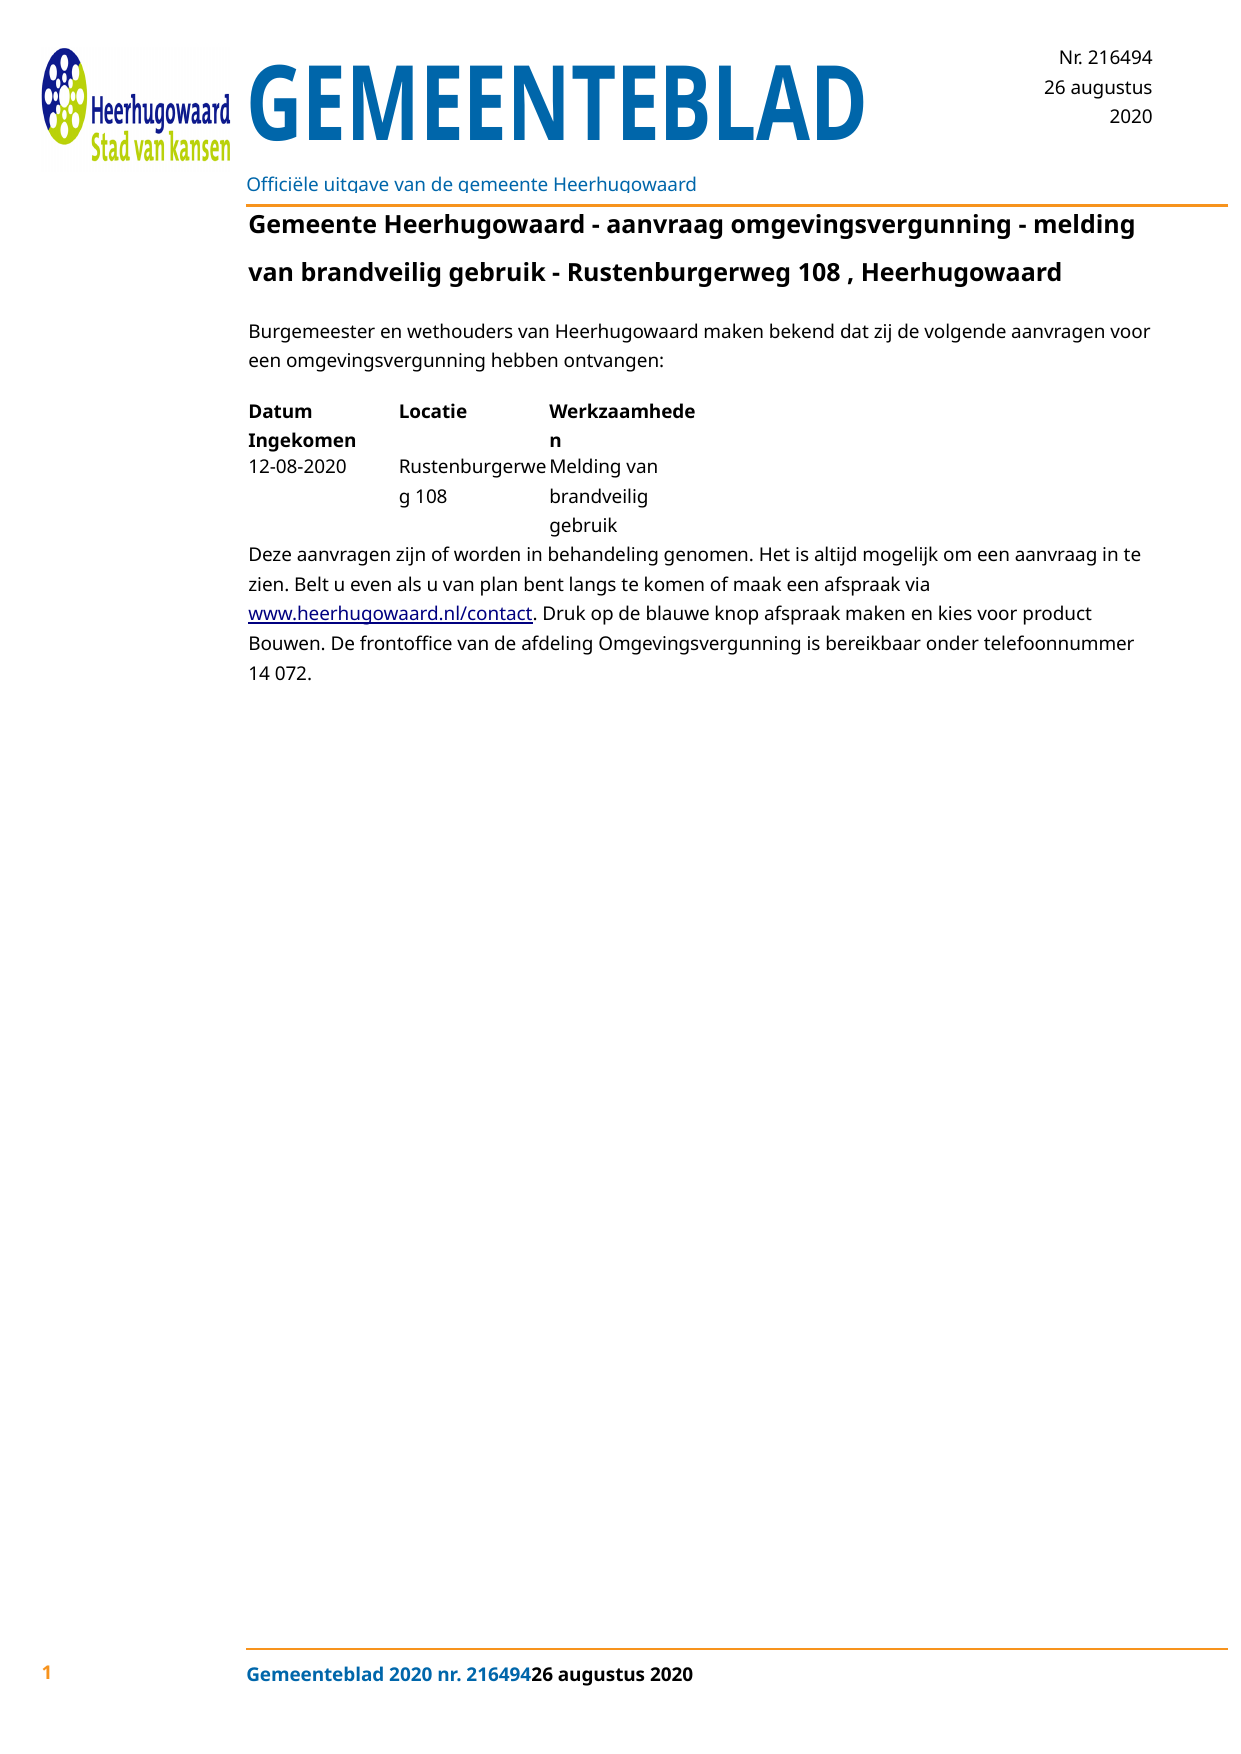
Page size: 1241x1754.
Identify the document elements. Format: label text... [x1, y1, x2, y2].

table_cell 12-08-2020 [248, 453, 398, 538]
picture [41, 47, 231, 172]
text Gemeente Heerhugowaard - aanvraag omgevingsvergunning - melding van brandveilig gebruik - Rustenburgerweg 108 , Heerhugowaard [248, 207, 1152, 288]
table_header Datum Ingekomen [248, 398, 398, 453]
table_cell Melding van brandveilig gebruik [549, 453, 700, 538]
table_cell Rustenburgerweg 108 [399, 453, 549, 538]
text Deze aanvragen zijn of worden in behandeling genomen. Het is altijd mogelijk om een aanvraag in te zien. Belt u even als u van plan bent langs te komen of maak een afspraak via www.heerhugowaard.nl/contact. Druk op de blauwe knop afspraak maken en kies voor product Bouwen. De frontoffice van de afdeling Omgevingsvergunning is bereikbaar onder telefoonnummer 14 072. [248, 541, 1152, 686]
table_header Locatie [399, 398, 549, 453]
table_header Werkzaamheden [549, 398, 700, 453]
text Burgemeester en wethouders van Heerhugowaard maken bekend dat zij de volgende aanvragen voor een omgevingsvergunning hebben ontvangen: [248, 318, 1152, 373]
